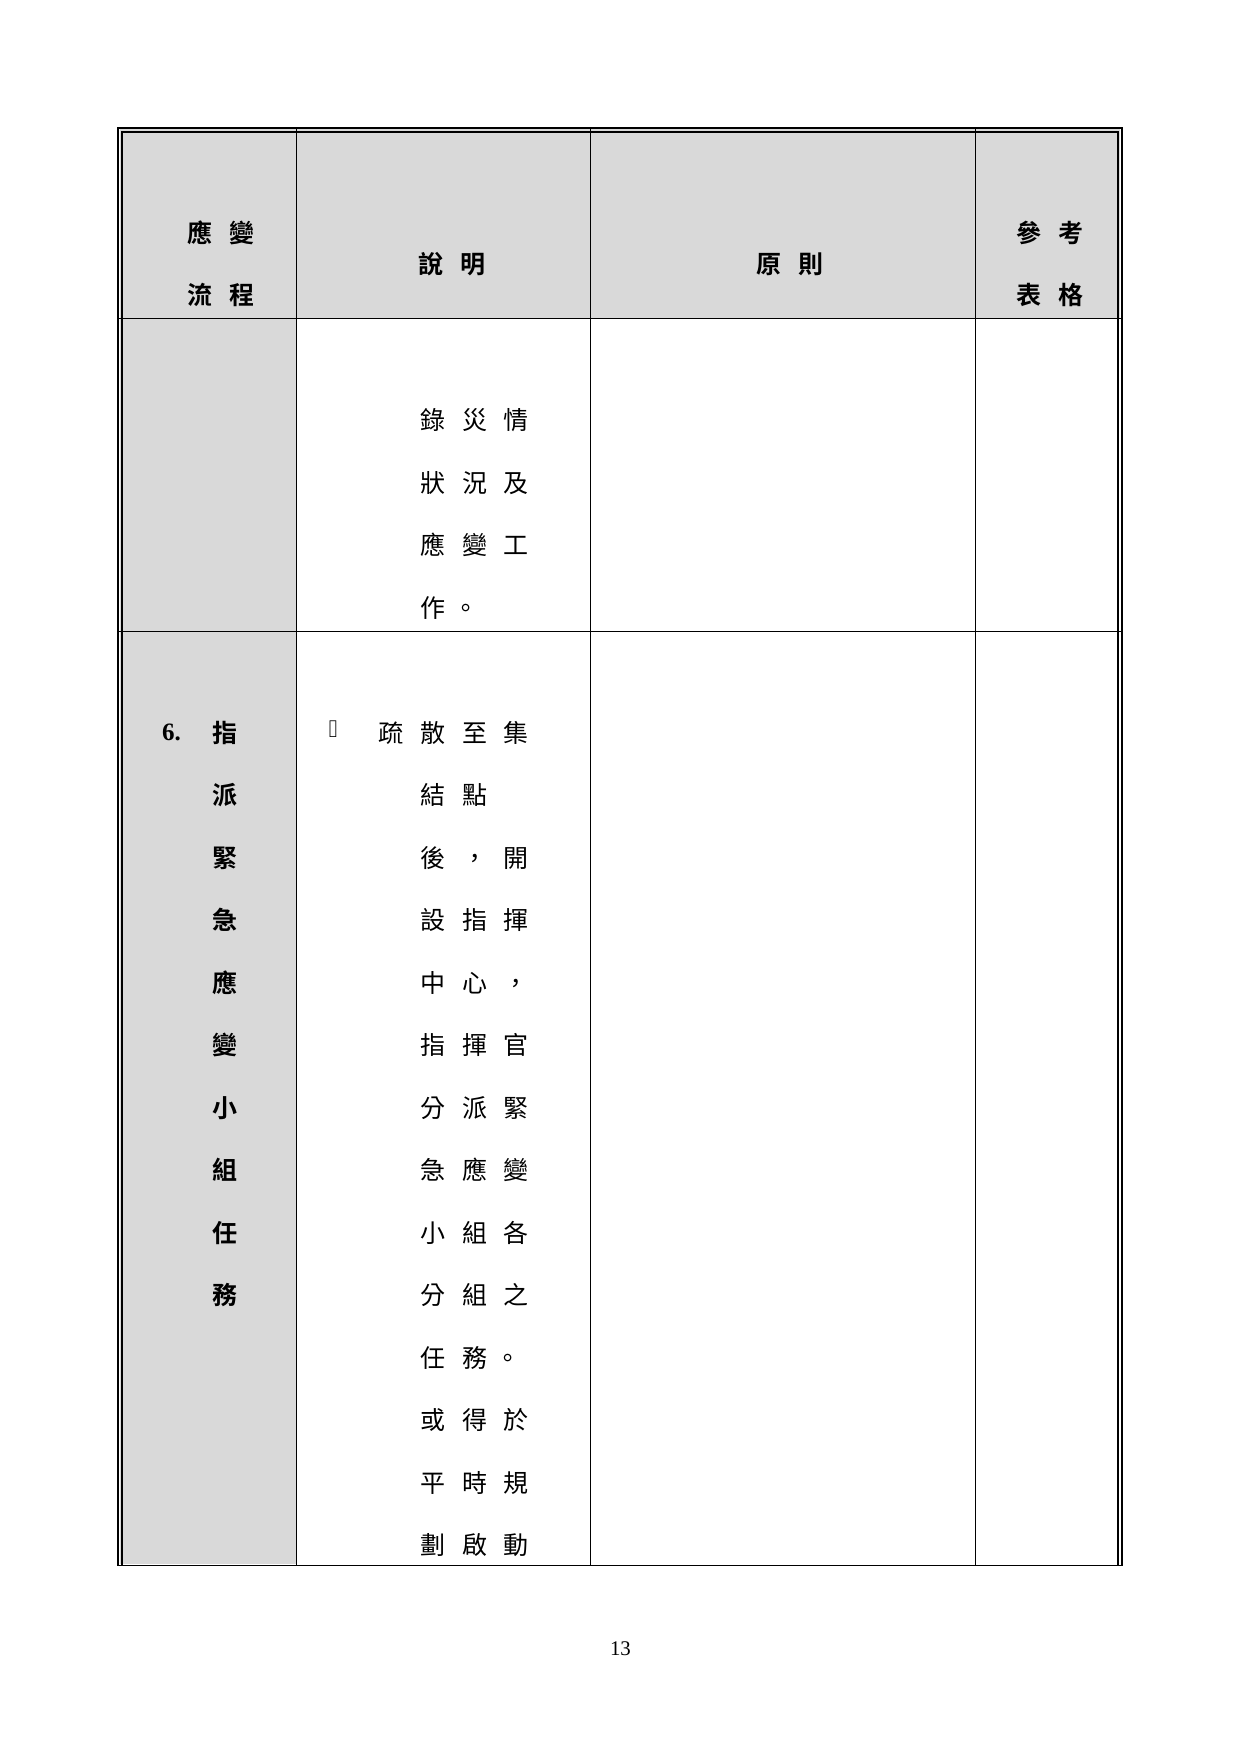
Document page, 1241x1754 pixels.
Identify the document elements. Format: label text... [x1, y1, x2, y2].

table_cell [591, 632, 975, 1564]
table_cell 指派緊急應變小組任務 [123, 632, 296, 1564]
table_cell [976, 319, 1117, 631]
table_cell [976, 632, 1117, 1564]
table_header 說明 [297, 133, 590, 318]
table_header 參考表格 [976, 133, 1117, 318]
table_cell [591, 319, 975, 631]
table_header 應變流程 [123, 133, 296, 318]
table_cell 錄災情狀況及應變工作。 [297, 319, 590, 631]
table_cell [123, 319, 296, 631]
table_header 原則 [591, 133, 975, 318]
table_cell 疏散至集結點後，開設指揮中心，指揮官分派緊急應變小組各分組之任務。或得於平時規劃啟動 [297, 632, 590, 1564]
